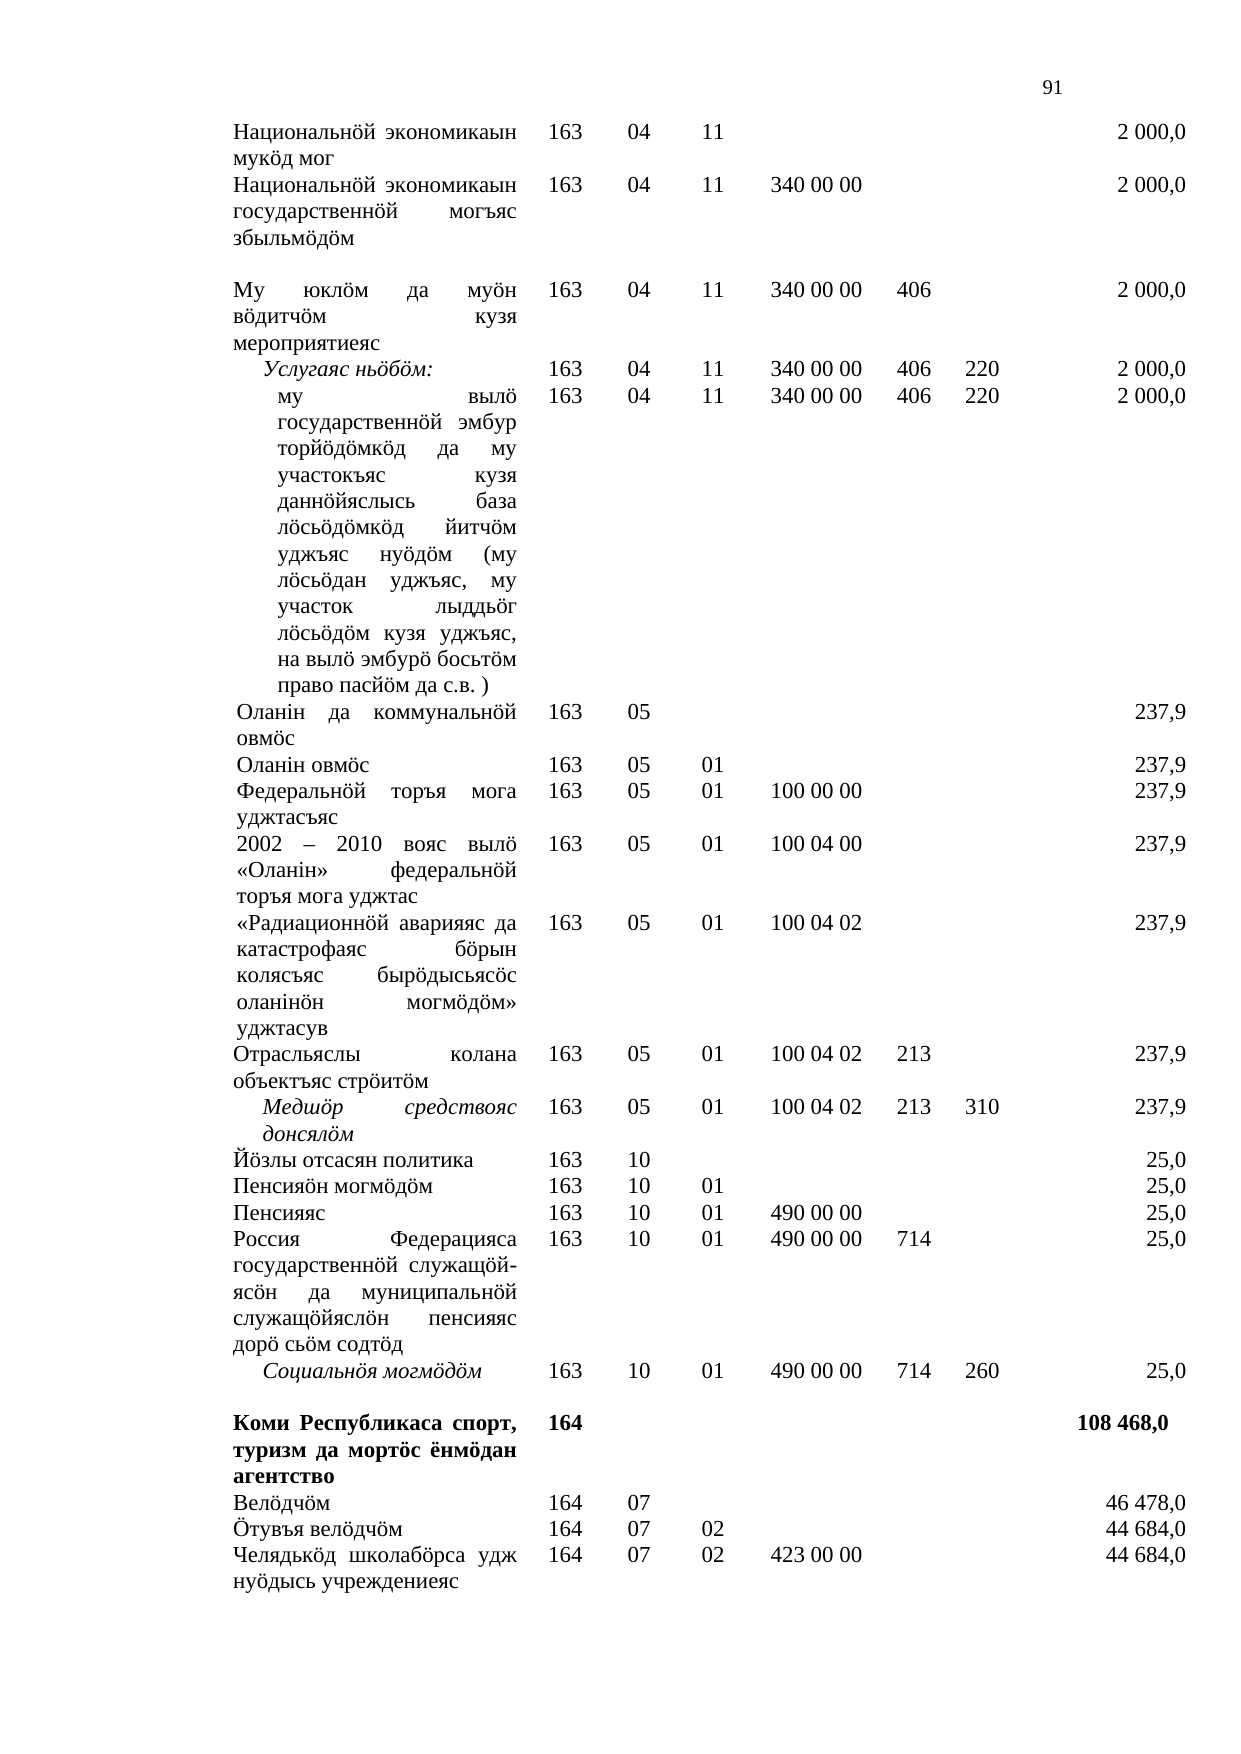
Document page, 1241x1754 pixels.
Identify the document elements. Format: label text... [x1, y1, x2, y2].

table_cell [883, 909, 945, 1041]
table_cell [883, 1515, 945, 1541]
table_cell Национальнöй экономикаын мукöд мог [222, 118, 528, 171]
table_cell [883, 1199, 945, 1225]
table_cell 220 [945, 355, 1019, 382]
table_cell [945, 909, 1019, 1041]
table_cell 25,0 [1019, 1199, 1197, 1225]
table_cell [1197, 1515, 1240, 1541]
table_cell [883, 171, 945, 276]
table_cell 490 00 00 [750, 1225, 882, 1357]
table_cell 237,9 [1019, 698, 1197, 751]
table_cell 10 [602, 1146, 676, 1172]
table_cell [1197, 1410, 1240, 1488]
table_cell 25,0 [1019, 1146, 1197, 1172]
table_cell [945, 751, 1019, 777]
table_cell [602, 1410, 676, 1488]
table_cell [1197, 1041, 1240, 1093]
table_cell [1197, 118, 1240, 171]
table_cell 237,9 [1019, 830, 1197, 909]
table_cell 163 [528, 751, 602, 777]
table_cell [750, 1146, 882, 1172]
table_cell [945, 830, 1019, 909]
table_cell Öтувъя велöдчöм [222, 1515, 528, 1541]
table_cell 2 000,0 [1019, 355, 1197, 382]
table_cell 05 [602, 830, 676, 909]
table_cell 04 [602, 171, 676, 276]
table_cell [1197, 1093, 1240, 1146]
table_cell Му юклöм да муöн вöдитчöм кузя мероприятиеяс [222, 276, 528, 355]
table_cell 11 [676, 355, 750, 382]
table_cell [1197, 1489, 1240, 1515]
table_cell 163 [528, 1199, 602, 1225]
table_cell [883, 118, 945, 171]
table_cell Национальнöй экономикаын государственнöй могъяс збыльмöдöм [222, 171, 528, 276]
table_cell [1197, 1225, 1240, 1357]
table_cell 220 [945, 382, 1019, 698]
table_cell [945, 777, 1019, 830]
table_cell 163 [528, 1172, 602, 1199]
table_cell [883, 1489, 945, 1515]
table_cell 11 [676, 118, 750, 171]
table_cell 163 [528, 171, 602, 276]
table_cell 05 [602, 777, 676, 830]
table_cell 237,9 [1019, 751, 1197, 777]
table_cell [945, 1541, 1019, 1594]
table_cell [945, 1172, 1019, 1199]
table_cell 2002 – 2010 вояс вылö «Оланiн» федеральнöй торъя мога уджтас [222, 830, 528, 909]
table_cell 05 [602, 751, 676, 777]
table_cell 10 [602, 1199, 676, 1225]
table_cell 07 [602, 1541, 676, 1594]
table_cell 01 [676, 909, 750, 1041]
table_cell 05 [602, 698, 676, 751]
table_cell [945, 1489, 1019, 1515]
table_cell 25,0 [1019, 1357, 1197, 1383]
table_cell 340 00 00 [750, 171, 882, 276]
table_cell 423 00 00 [750, 1541, 882, 1594]
table_cell 04 [602, 118, 676, 171]
table_cell [750, 1410, 882, 1488]
table_cell 237,9 [1019, 1041, 1197, 1093]
table_cell 714 [883, 1357, 945, 1383]
table_cell Йöзлы отсасян политика [222, 1146, 528, 1172]
table_cell [1197, 751, 1240, 777]
table_cell 01 [676, 1225, 750, 1357]
table_cell Пенсияяс [222, 1199, 528, 1225]
table_cell 213 [883, 1041, 945, 1093]
table_cell Оланiн да коммунальнöй овмöс [222, 698, 528, 751]
table_cell 490 00 00 [750, 1199, 882, 1225]
table_cell [883, 1172, 945, 1199]
table_cell Социальнöя могмöдöм [222, 1357, 528, 1383]
table_cell [945, 1225, 1019, 1357]
table_cell [750, 1383, 882, 1409]
table_cell Челядькöд школабöрса удж нуöдысь учреждениеяс [222, 1541, 528, 1594]
table_cell [1197, 1146, 1240, 1172]
table_cell 108 468,0 [1019, 1410, 1197, 1488]
table_cell 05 [602, 909, 676, 1041]
table_cell [750, 1515, 882, 1541]
table_cell [945, 1383, 1019, 1409]
table_cell 490 00 00 [750, 1357, 882, 1383]
table_cell 163 [528, 118, 602, 171]
table_cell 05 [602, 1041, 676, 1093]
table_cell 44 684,0 [1019, 1541, 1197, 1594]
table_cell [750, 118, 882, 171]
table_cell [750, 751, 882, 777]
table_cell 213 [883, 1093, 945, 1146]
table_cell 01 [676, 1172, 750, 1199]
table_cell [676, 1146, 750, 1172]
table_cell Оланiн овмöс [222, 751, 528, 777]
table_cell [945, 1410, 1019, 1488]
table_cell 406 [883, 276, 945, 355]
table_cell 260 [945, 1357, 1019, 1383]
table_cell [1197, 777, 1240, 830]
table_cell 04 [602, 355, 676, 382]
table_cell 164 [528, 1541, 602, 1594]
table_cell [750, 698, 882, 751]
table_cell 2 000,0 [1019, 276, 1197, 355]
table_cell [1197, 909, 1240, 1041]
table_cell [1019, 1383, 1197, 1409]
table_cell [528, 1383, 602, 1409]
table_cell 163 [528, 1146, 602, 1172]
table_cell Медшöр средствояс донсялöм [222, 1093, 528, 1146]
table_cell 100 00 00 [750, 777, 882, 830]
table_cell 2 000,0 [1019, 171, 1197, 276]
table_cell 340 00 00 [750, 382, 882, 698]
table_cell [883, 698, 945, 751]
table_cell 310 [945, 1093, 1019, 1146]
table_cell [1197, 382, 1240, 698]
table_cell [750, 1489, 882, 1515]
table_cell 163 [528, 909, 602, 1041]
table_cell 07 [602, 1489, 676, 1515]
table_cell 44 684,0 [1019, 1515, 1197, 1541]
table_cell Велöдчöм [222, 1489, 528, 1515]
table_cell 2 000,0 [1019, 118, 1197, 171]
table_cell [1197, 171, 1240, 276]
table_cell [676, 1383, 750, 1409]
table_cell 163 [528, 1357, 602, 1383]
table_cell 02 [676, 1515, 750, 1541]
table_cell 164 [528, 1515, 602, 1541]
table_cell 01 [676, 830, 750, 909]
table_cell 01 [676, 777, 750, 830]
table_cell [883, 1410, 945, 1488]
table_cell [945, 1515, 1019, 1541]
table_cell 100 04 02 [750, 1093, 882, 1146]
table_cell 100 04 02 [750, 1041, 882, 1093]
table_cell 04 [602, 382, 676, 698]
table_cell [883, 1146, 945, 1172]
table_cell [945, 698, 1019, 751]
table_cell 11 [676, 171, 750, 276]
table_cell [1197, 1172, 1240, 1199]
table_cell 01 [676, 1357, 750, 1383]
table_cell 163 [528, 355, 602, 382]
table_cell [1197, 1199, 1240, 1225]
table_cell 01 [676, 1199, 750, 1225]
table_cell 02 [676, 1541, 750, 1594]
table_cell 100 04 02 [750, 909, 882, 1041]
table_cell 01 [676, 1093, 750, 1146]
table_cell 340 00 00 [750, 355, 882, 382]
table_cell 237,9 [1019, 1093, 1197, 1146]
table_cell [945, 276, 1019, 355]
table_cell [945, 1041, 1019, 1093]
table_cell 04 [602, 276, 676, 355]
table_cell [883, 1541, 945, 1594]
table_cell [602, 1383, 676, 1409]
table_cell [883, 1383, 945, 1409]
table_cell 11 [676, 382, 750, 698]
table_cell му вылö государственнöй эмбур торйöдöмкöд да му участокъяс кузя даннöйяслысь база лöсьöдöмкöд йитчöм уджъяс нуöдöм (му лöсьöдан уджъяс, му участок лыддьöг лöсьöдöм кузя уджъяс, на вылö эмбурö босьтöм право пасйöм да с.в. ) [222, 382, 528, 698]
table_cell [1197, 1357, 1240, 1383]
table_cell 01 [676, 1041, 750, 1093]
table_cell [945, 118, 1019, 171]
table_cell 164 [528, 1410, 602, 1488]
table_cell [222, 1383, 528, 1409]
table_cell 237,9 [1019, 909, 1197, 1041]
table_cell 406 [883, 355, 945, 382]
table_cell 2 000,0 [1019, 382, 1197, 698]
table_cell 01 [676, 751, 750, 777]
table_cell 11 [676, 276, 750, 355]
table_cell [883, 751, 945, 777]
table_cell [883, 830, 945, 909]
table_cell Пенсияöн могмöдöм [222, 1172, 528, 1199]
table_cell 10 [602, 1357, 676, 1383]
table_cell 25,0 [1019, 1225, 1197, 1357]
table_cell 163 [528, 777, 602, 830]
table_cell 10 [602, 1225, 676, 1357]
table_cell [676, 698, 750, 751]
table_cell [1197, 1383, 1240, 1409]
table_cell 340 00 00 [750, 276, 882, 355]
table_cell 163 [528, 276, 602, 355]
table_cell 100 04 00 [750, 830, 882, 909]
table_cell 163 [528, 830, 602, 909]
table_cell 237,9 [1019, 777, 1197, 830]
table_cell 46 478,0 [1019, 1489, 1197, 1515]
table_cell [945, 1199, 1019, 1225]
table_cell 163 [528, 698, 602, 751]
table_cell Отрасльяслы колана объектъяс стрöитöм [222, 1041, 528, 1093]
table_cell Коми Республикаса спорт, туризм да мортöс ёнмöдан агентство [222, 1410, 528, 1488]
table_cell [750, 1172, 882, 1199]
table_cell [1197, 276, 1240, 355]
table_cell [1197, 355, 1240, 382]
table_cell 05 [602, 1093, 676, 1146]
table_cell 164 [528, 1489, 602, 1515]
table_cell Россия Федерацияса государственнöй служащöй­яс­öн да муниципаль­нöй служа­щöй­яслöн пенсияяс дорö сьöм содтöд [222, 1225, 528, 1357]
table_cell [945, 171, 1019, 276]
table_cell 163 [528, 382, 602, 698]
table_cell [1197, 698, 1240, 751]
table_cell 714 [883, 1225, 945, 1357]
table_cell 10 [602, 1172, 676, 1199]
table_cell 163 [528, 1041, 602, 1093]
table_cell [1197, 830, 1240, 909]
table_cell 25,0 [1019, 1172, 1197, 1199]
table_cell 406 [883, 382, 945, 698]
table_cell 163 [528, 1093, 602, 1146]
table_cell [676, 1489, 750, 1515]
table_cell [883, 777, 945, 830]
table_cell [945, 1146, 1019, 1172]
table_cell 07 [602, 1515, 676, 1541]
table_cell Услугаяс ньöбöм: [222, 355, 528, 382]
table_cell [1197, 1541, 1240, 1594]
table_cell «Радиационнöй аварияяс да катастрофаяс бöрын колясъяс бырöдысьясöс оланiнöн могмöдöм» уджтасув [222, 909, 528, 1041]
table_cell Федеральнöй торъя мога уджтасъяс [222, 777, 528, 830]
table_cell [676, 1410, 750, 1488]
table_cell 163 [528, 1225, 602, 1357]
